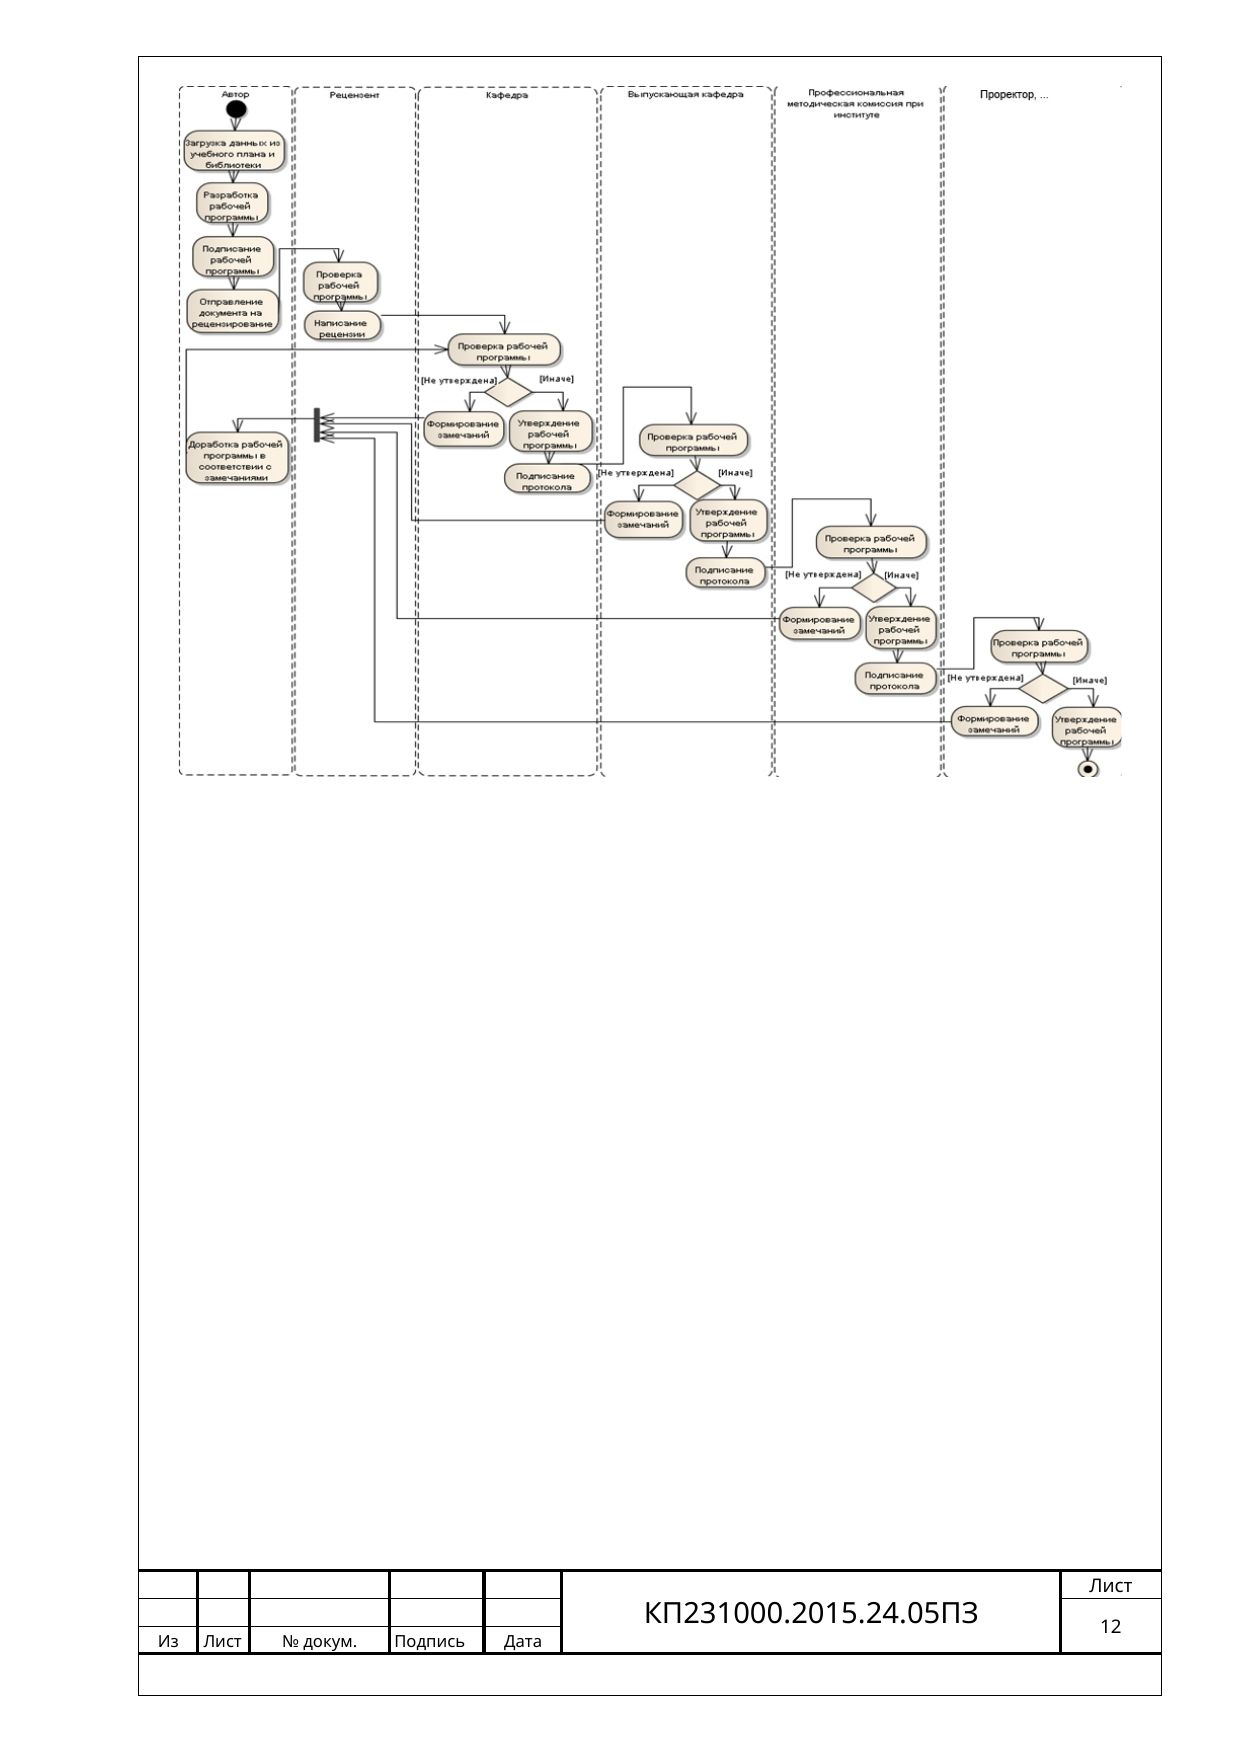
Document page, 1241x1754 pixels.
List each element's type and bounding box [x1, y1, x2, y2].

picture [178, 86, 1122, 777]
